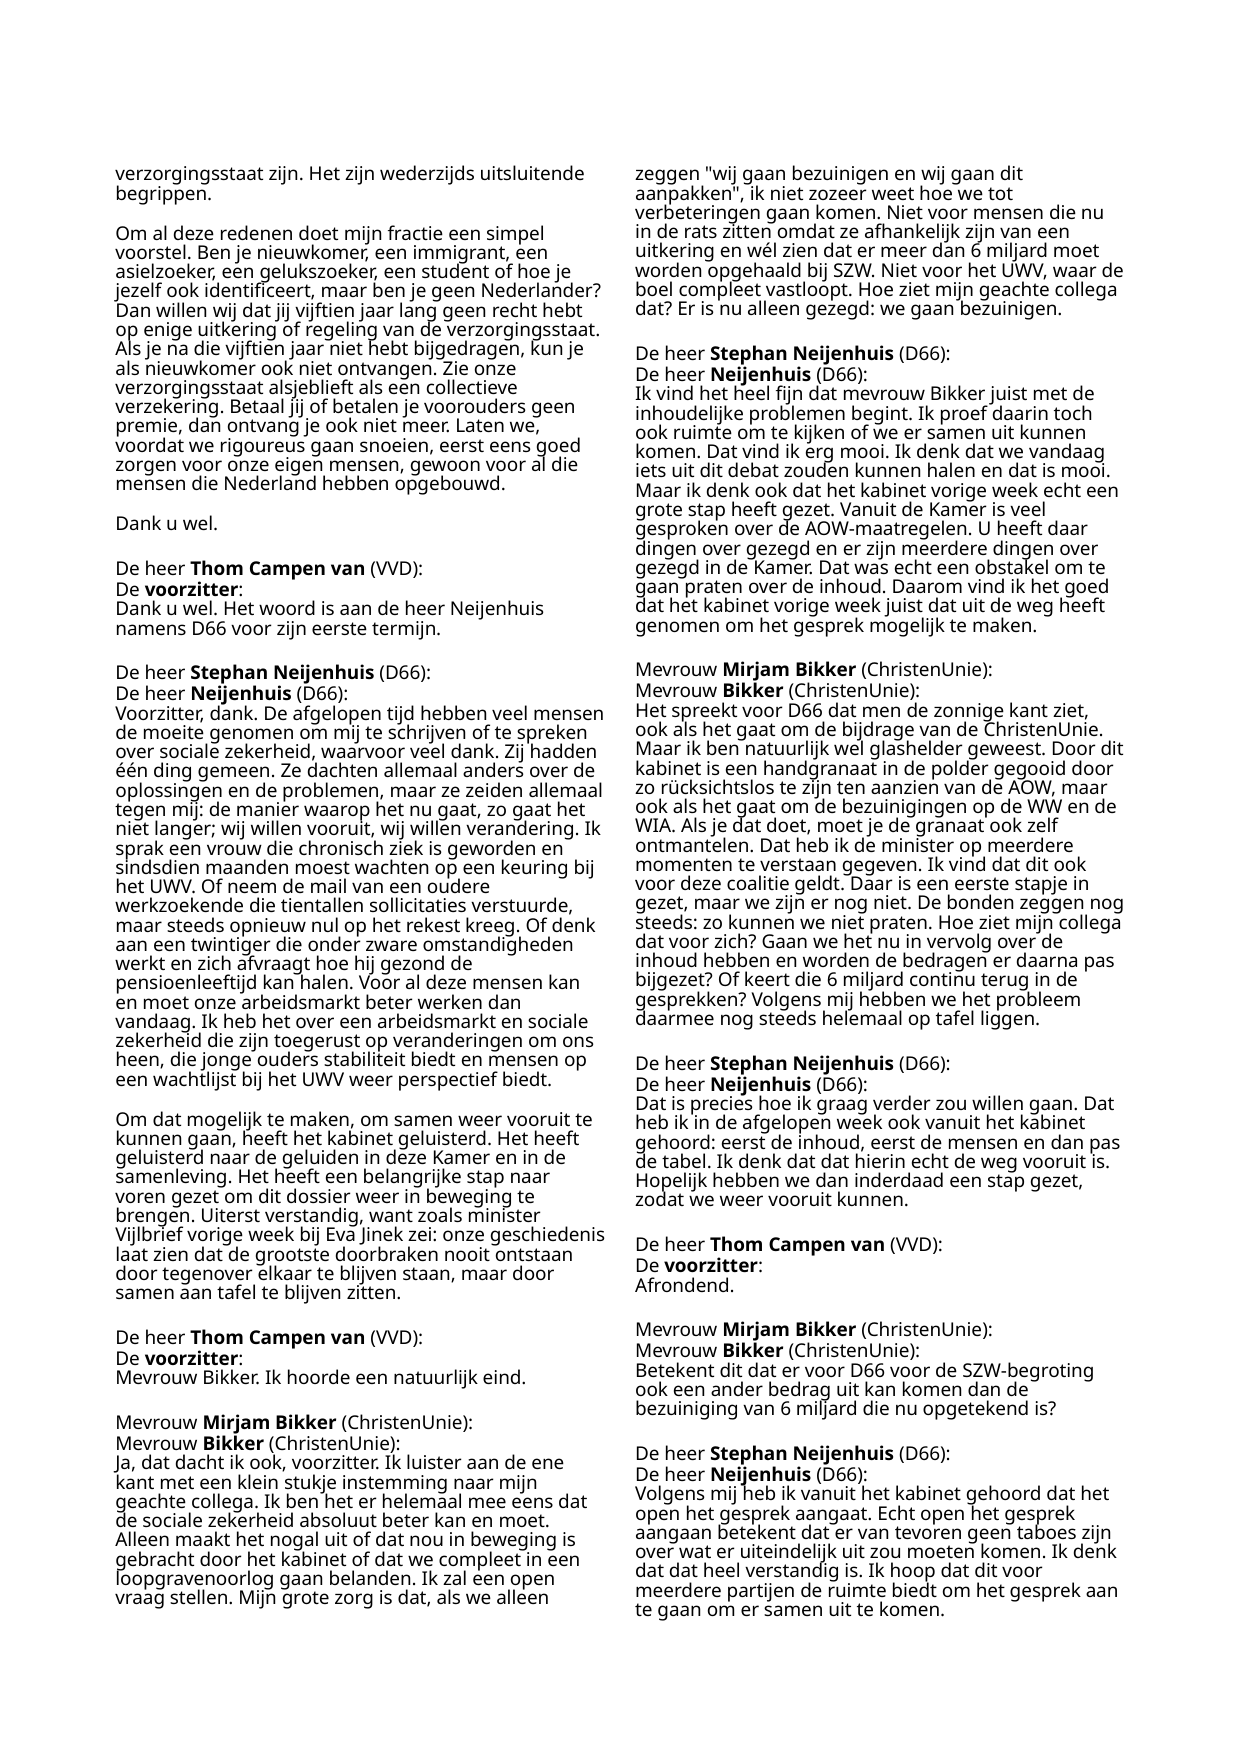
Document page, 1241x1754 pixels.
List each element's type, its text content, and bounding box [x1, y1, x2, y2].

text Dank u wel. [115, 515, 605, 534]
text Betekent dit dat er voor D66 voor de SZW-begroting ook een ander bedrag uit kan komen dan de bezuiniging van 6 miljard die nu opgetekend is? [635, 1362, 1125, 1419]
text De voorzitter: [115, 1350, 605, 1369]
text Dat is precies hoe ik graag verder zou willen gaan. Dat heb ik in de afgelopen week ook vanuit het kabinet gehoord: eerst de inhoud, eerst de mensen en dan pas de tabel. Ik denk dat dat hierin echt de weg vooruit is. Hopelijk hebben we dan inderdaad een stap gezet, zodat we weer vooruit kunnen. [635, 1095, 1125, 1211]
text Dank u wel. Het woord is aan de heer Neijenhuis namens D66 voor zijn eerste termijn. [115, 600, 605, 639]
text De heer Stephan Neijenhuis (D66): [635, 1050, 1125, 1076]
text Afrondend. [635, 1277, 1125, 1296]
text De heer Thom Campen van (VVD): [115, 1324, 605, 1350]
text Om al deze redenen doet mijn fractie een simpel voorstel. Ben je nieuwkomer, een immigrant, een asielzoeker, een gelukszoeker, een student of hoe je jezelf ook identificeert, maar ben je geen Nederlander? Dan willen wij dat jij vijftien jaar lang geen recht hebt op enige uitkering of regeling van de verzorgingsstaat. Als je na die vijftien jaar niet hebt bijgedragen, kun je als nieuwkomer ook niet ontvangen. Zie onze verzorgingsstaat alsjeblieft als een collectieve verzekering. Betaal jij of betalen je voorouders geen premie, dan ontvang je ook niet meer. Laten we, voordat we rigoureus gaan snoeien, eerst eens goed zorgen voor onze eigen mensen, gewoon voor al die mensen die Nederland hebben opgebouwd. [115, 224, 605, 494]
text De heer Neijenhuis (D66): [635, 366, 1125, 385]
text De voorzitter: [635, 1257, 1125, 1277]
text Ja, dat dacht ik ook, voorzitter. Ik luister aan de ene kant met een klein stukje instemming naar mijn geachte collega. Ik ben het er helemaal mee eens dat de sociale zekerheid absoluut beter kan en moet. Alleen maakt het nogal uit of dat nou in beweging is gebracht door het kabinet of dat we compleet in een loopgravenoorlog gaan belanden. Ik zal een open vraag stellen. Mijn grote zorg is dat, als we alleen [115, 1454, 605, 1608]
text De heer Neijenhuis (D66): [115, 685, 605, 704]
text De heer Neijenhuis (D66): [635, 1466, 1125, 1485]
text Mevrouw Mirjam Bikker (ChristenUnie): [115, 1409, 605, 1435]
text verzorgingsstaat zijn. Het zijn wederzijds uitsluitende begrippen. [115, 165, 605, 204]
text Mevrouw Bikker (ChristenUnie): [635, 682, 1125, 702]
text zeggen "wij gaan bezuinigen en wij gaan dit aanpakken", ik niet zozeer weet hoe we tot verbeteringen gaan komen. Niet voor mensen die nu in de rats zitten omdat ze afhankelijk zijn van een uitkering en wél zien dat er meer dan 6 miljard moet worden opgehaald bij SZW. Niet voor het UWV, waar de boel compleet vastloopt. Hoe ziet mijn geachte collega dat? Er is nu alleen gezegd: we gaan bezuinigen. [635, 165, 1125, 319]
text Om dat mogelijk te maken, om samen weer vooruit te kunnen gaan, heeft het kabinet geluisterd. Het heeft geluisterd naar de geluiden in deze Kamer en in de samenleving. Het heeft een belangrijke stap naar voren gezet om dit dossier weer in beweging te brengen. Uiterst verstandig, want zoals minister Vijlbrief vorige week bij Eva Jinek zei: onze geschiedenis laat zien dat de grootste doorbraken nooit ontstaan door tegenover elkaar te blijven staan, maar door samen aan tafel te blijven zitten. [115, 1111, 605, 1303]
text De heer Stephan Neijenhuis (D66): [635, 1440, 1125, 1466]
text Mevrouw Mirjam Bikker (ChristenUnie): [635, 1317, 1125, 1342]
text De voorzitter: [115, 581, 605, 600]
text De heer Stephan Neijenhuis (D66): [115, 659, 605, 685]
text De heer Thom Campen van (VVD): [115, 555, 605, 581]
text Mevrouw Bikker. Ik hoorde een natuurlijk eind. [115, 1369, 605, 1388]
text Mevrouw Bikker (ChristenUnie): [115, 1435, 605, 1454]
text Mevrouw Mirjam Bikker (ChristenUnie): [635, 657, 1125, 682]
text Het spreekt voor D66 dat men de zonnige kant ziet, ook als het gaat om de bijdrage van de ChristenUnie. Maar ik ben natuurlijk wel glashelder geweest. Door dit kabinet is een handgranaat in de polder gegooid door zo rücksichtslos te zijn ten aanzien van de AOW, maar ook als het gaat om de bezuinigingen op de WW en de WIA. Als je dat doet, moet je de granaat ook zelf ontmantelen. Dat heb ik de minister op meerdere momenten te verstaan gegeven. Ik vind dat dit ook voor deze coalitie geldt. Daar is een eerste stapje in gezet, maar we zijn er nog niet. De bonden zeggen nog steeds: zo kunnen we niet praten. Hoe ziet mijn collega dat voor zich? Gaan we het nu in vervolg over de inhoud hebben en worden de bedragen er daarna pas bijgezet? Of keert die 6 miljard continu terug in de gesprekken? Volgens mij hebben we het probleem daarmee nog steeds helemaal op tafel liggen. [635, 702, 1125, 1029]
text Ik vind het heel fijn dat mevrouw Bikker juist met de inhoudelijke problemen begint. Ik proef daarin toch ook ruimte om te kijken of we er samen uit kunnen komen. Dat vind ik erg mooi. Ik denk dat we vandaag iets uit dit debat zouden kunnen halen en dat is mooi. Maar ik denk ook dat het kabinet vorige week echt een grote stap heeft gezet. Vanuit de Kamer is veel gesproken over de AOW-maatregelen. U heeft daar dingen over gezegd en er zijn meerdere dingen over gezegd in de Kamer. Dat was echt een obstakel om te gaan praten over de inhoud. Daarom vind ik het goed dat het kabinet vorige week juist dat uit de weg heeft genomen om het gesprek mogelijk te maken. [635, 385, 1125, 636]
text De heer Stephan Neijenhuis (D66): [635, 340, 1125, 366]
text De heer Thom Campen van (VVD): [635, 1232, 1125, 1257]
text Voorzitter, dank. De afgelopen tijd hebben veel mensen de moeite genomen om mij te schrijven of te spreken over sociale zekerheid, waarvoor veel dank. Zij hadden één ding gemeen. Ze dachten allemaal anders over de oplossingen en de problemen, maar ze zeiden allemaal tegen mij: de manier waarop het nu gaat, zo gaat het niet langer; wij willen vooruit, wij willen verandering. Ik sprak een vrouw die chronisch ziek is geworden en sindsdien maanden moest wachten op een keuring bij het UWV. Of neem de mail van een oudere werkzoekende die tientallen sollicitaties verstuurde, maar steeds opnieuw nul op het rekest kreeg. Of denk aan een twintiger die onder zware omstandigheden werkt en zich afvraagt hoe hij gezond de pensioenleeftijd kan halen. Voor al deze mensen kan en moet onze arbeidsmarkt beter werken dan vandaag. Ik heb het over een arbeidsmarkt en sociale zekerheid die zijn toegerust op veranderingen om ons heen, die jonge ouders stabiliteit biedt en mensen op een wachtlijst bij het UWV weer perspectief biedt. [115, 704, 605, 1090]
text Mevrouw Bikker (ChristenUnie): [635, 1342, 1125, 1362]
text Volgens mij heb ik vanuit het kabinet gehoord dat het open het gesprek aangaat. Echt open het gesprek aangaan betekent dat er van tevoren geen taboes zijn over wat er uiteindelijk uit zou moeten komen. Ik denk dat dat heel verstandig is. Ik hoop dat dit voor meerdere partijen de ruimte biedt om het gesprek aan te gaan om er samen uit te komen. [635, 1485, 1125, 1620]
text De heer Neijenhuis (D66): [635, 1076, 1125, 1095]
